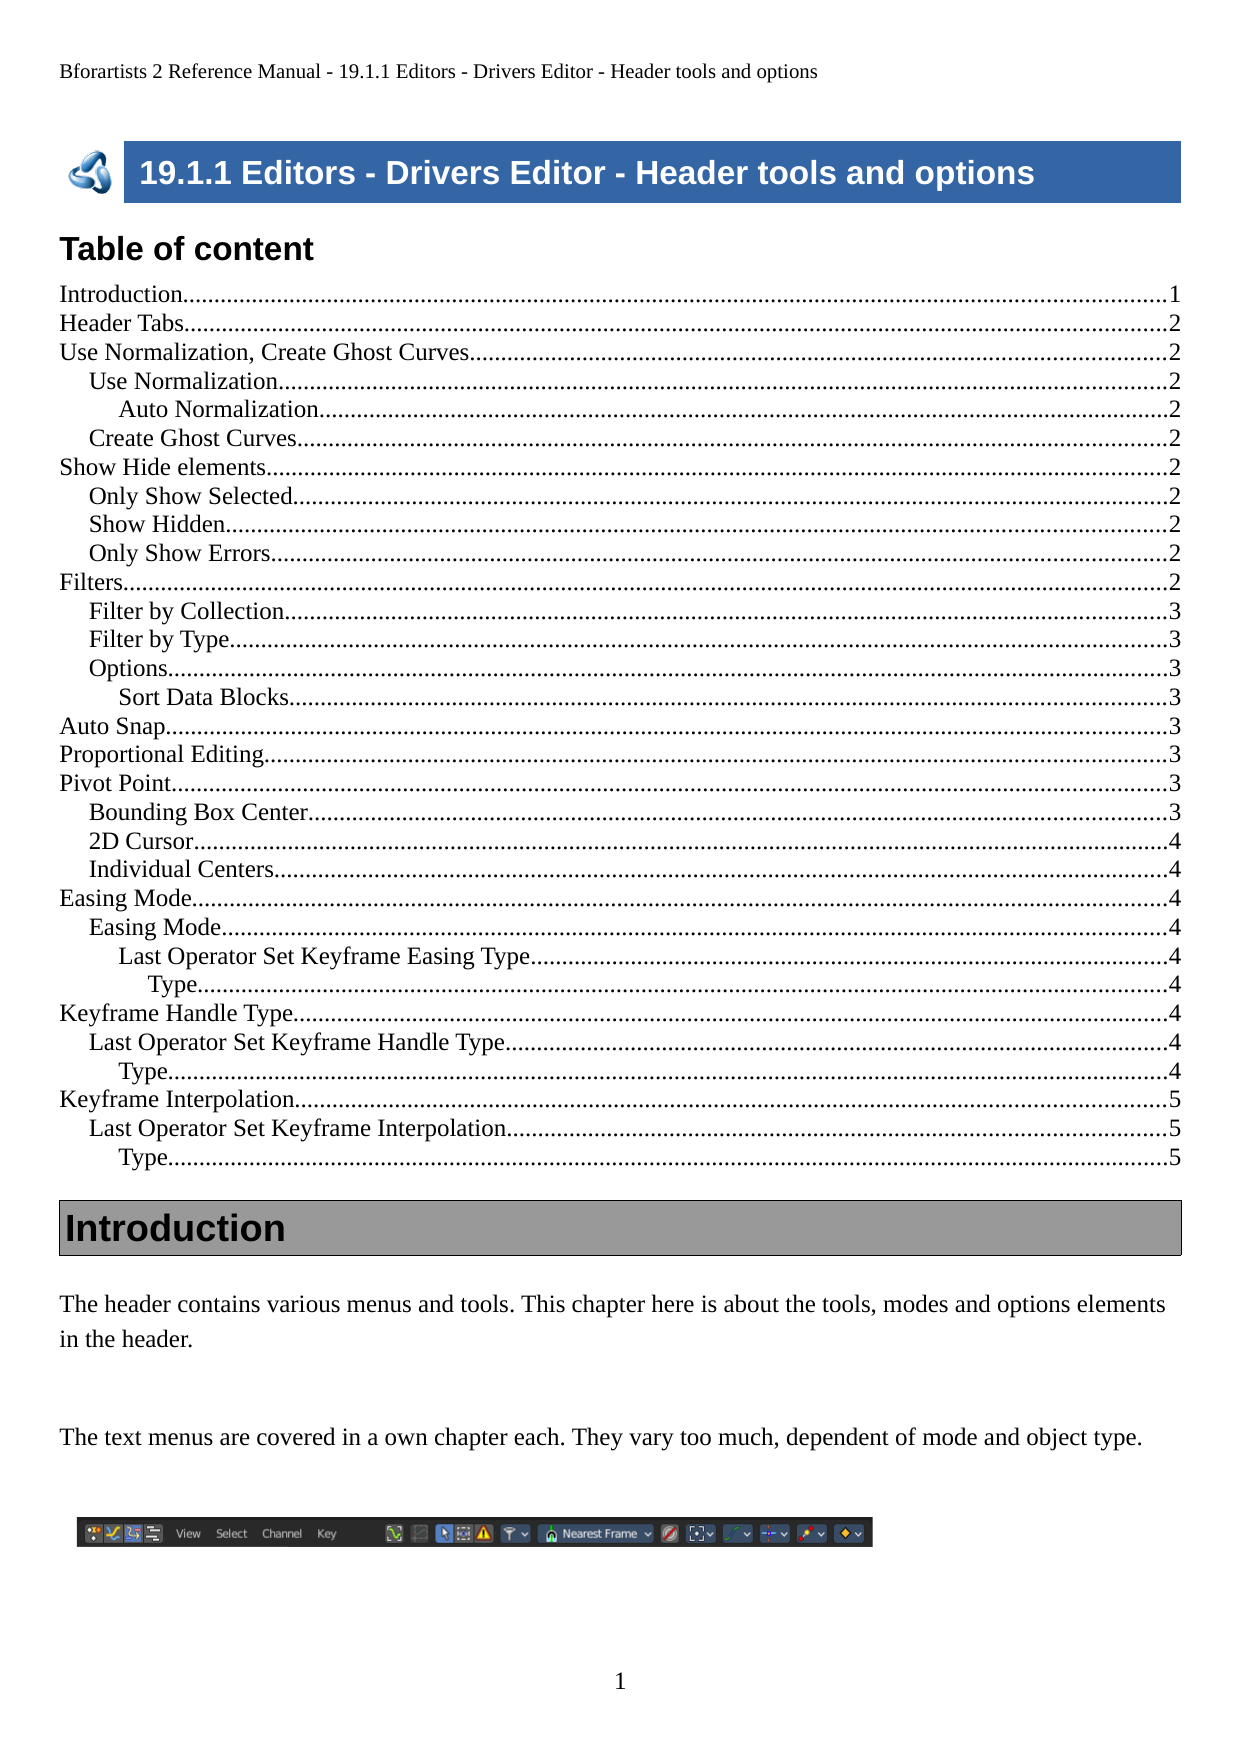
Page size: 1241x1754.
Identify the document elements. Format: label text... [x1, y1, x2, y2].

table_header Introduction [60, 1201, 1181, 1255]
text Show Hidden 2 [88, 509, 1181, 538]
text Keyframe Handle Type 4 [59, 998, 1181, 1027]
text Type 4 [147, 969, 1181, 998]
text Options 3 [88, 653, 1181, 682]
text Individual Centers 4 [88, 854, 1181, 883]
text Use Normalization, Create Ghost Curves 2 [59, 337, 1181, 366]
text Only Show Selected 2 [88, 481, 1181, 509]
text Last Operator Set Keyframe Handle Type 4 [88, 1027, 1181, 1056]
text Sort Data Blocks 3 [118, 682, 1181, 711]
picture [76, 1517, 873, 1547]
text Filter by Collection 3 [88, 596, 1181, 624]
table_header 19.1.1 Editors - Drivers Editor - Header tools and options [124, 141, 1181, 203]
text Bounding Box Center 3 [88, 797, 1181, 826]
text The header contains various menus and tools. This chapter here is about the tools, modes and options elements in the header. [59, 1289, 1181, 1352]
text Type 4 [118, 1056, 1181, 1084]
text Pivot Point 3 [59, 768, 1181, 797]
text Easing Mode 4 [59, 883, 1181, 912]
text Introduction 1 [59, 279, 1181, 308]
text Last Operator Set Keyframe Easing Type 4 [118, 941, 1181, 969]
text The text menus are covered in a own chapter each. They vary too much, dependent of mode and object type. [59, 1422, 1181, 1451]
text Auto Normalization 2 [118, 394, 1181, 423]
subtitle Table of content [59, 228, 1181, 267]
table_header [59, 141, 124, 203]
text Only Show Errors 2 [88, 538, 1181, 567]
text Auto Snap 3 [59, 711, 1181, 739]
text Show Hide elements 2 [59, 452, 1181, 481]
text Last Operator Set Keyframe Interpolation 5 [88, 1113, 1181, 1142]
text Header Tabs 2 [59, 308, 1181, 337]
text Filters 2 [59, 567, 1181, 596]
text Filter by Type 3 [88, 624, 1181, 653]
text Proportional Editing 3 [59, 739, 1181, 768]
text 2D Cursor 4 [88, 826, 1181, 854]
text Easing Mode 4 [88, 912, 1181, 941]
text Create Ghost Curves 2 [88, 423, 1181, 452]
text Keyframe Interpolation 5 [59, 1084, 1181, 1113]
text Type 5 [118, 1142, 1181, 1171]
picture [65, 147, 114, 197]
text Use Normalization 2 [88, 366, 1181, 394]
